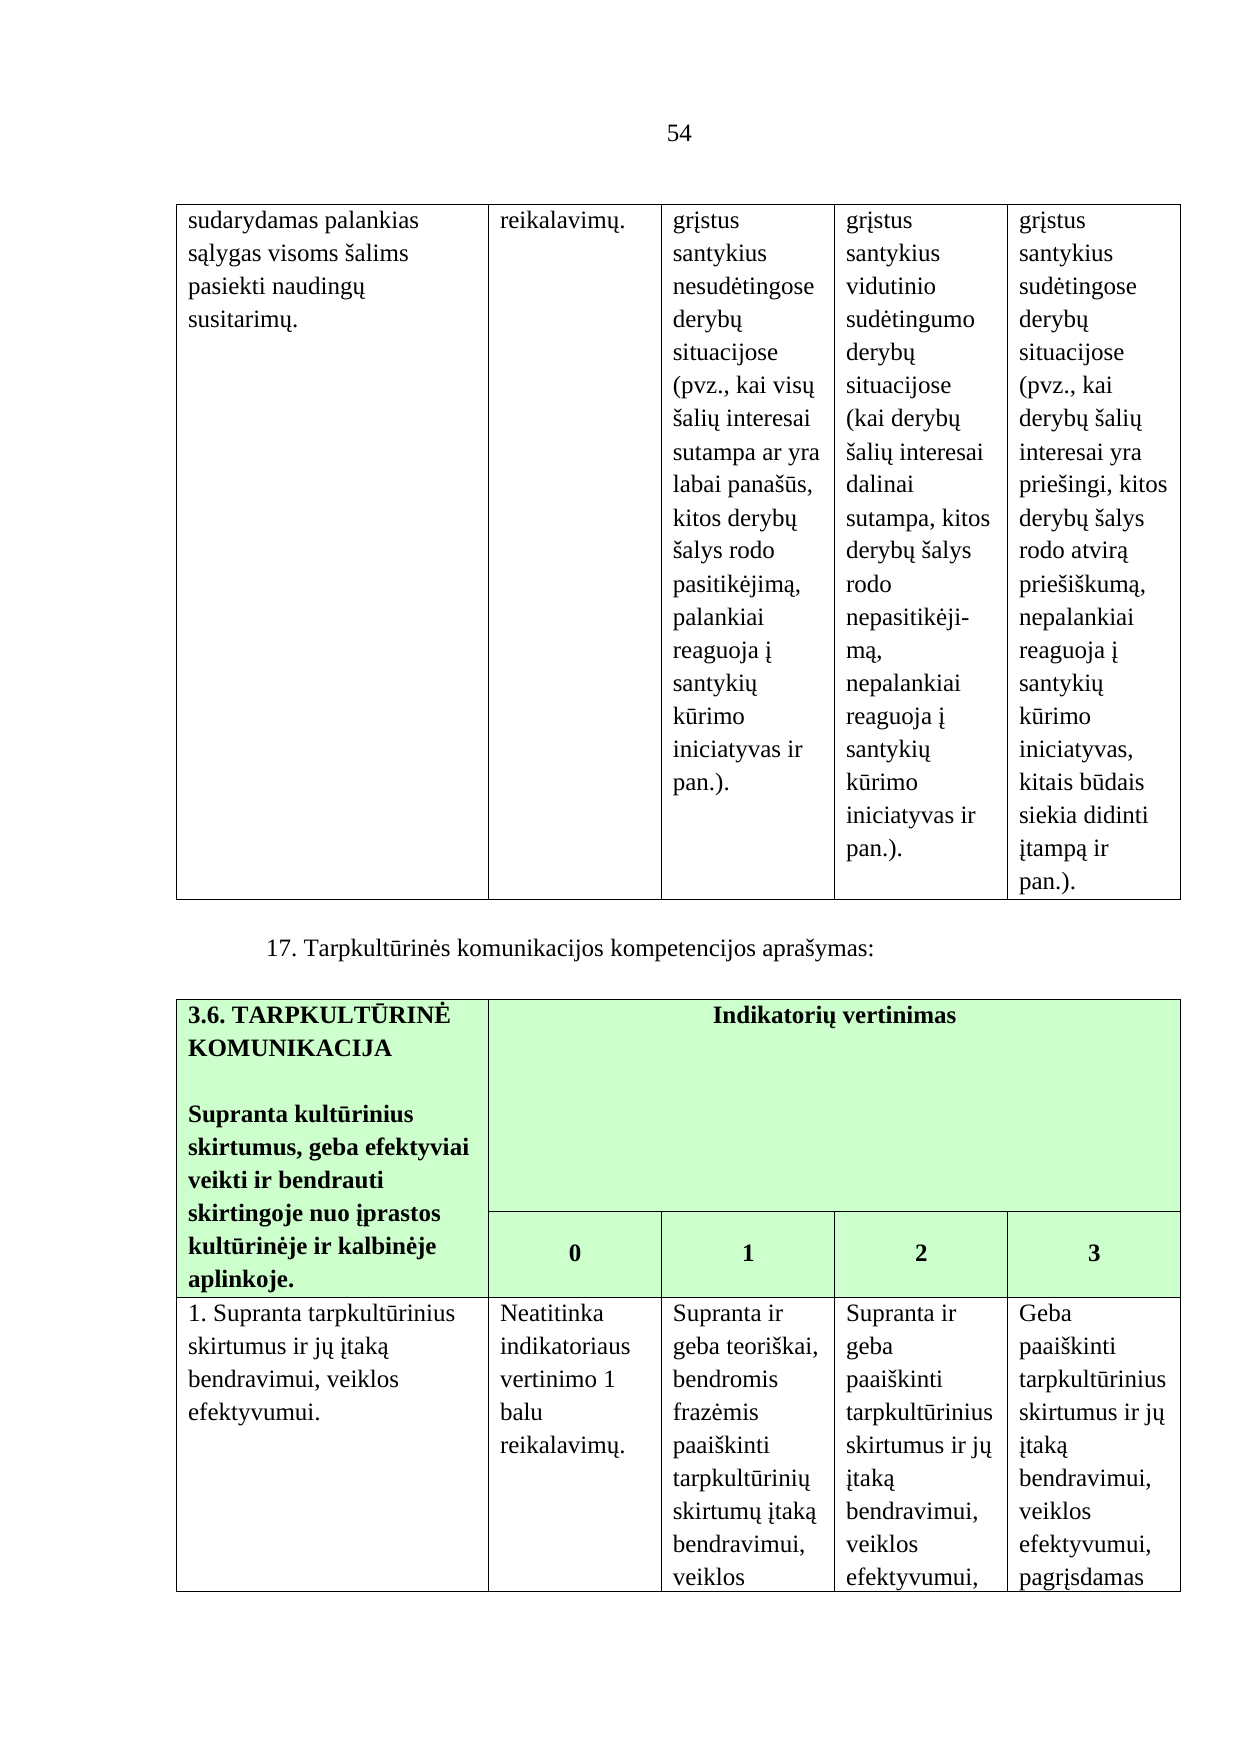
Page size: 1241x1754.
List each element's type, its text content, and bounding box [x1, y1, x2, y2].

table_cell 2 [835, 1212, 1007, 1297]
table_cell 0 [489, 1212, 661, 1297]
table_header 3.6. TARPKULTŪRINĖ KOMUNIKACIJA Supranta kultūrinius skirtumus, geba efektyviai veikti ir bendrauti skirtingoje nuo įprastos kultūrinėje ir kalbinėje aplinkoje. [177, 1000, 488, 1297]
text 17. Tarpkultūrinės komunikacijos kompetencijos aprašymas: [177, 933, 1181, 962]
table_cell Supranta ir geba teoriškai, bendromis frazėmis paaiškinti tarpkultūrinių skirtumų įtaką bendravimui, veiklos [662, 1298, 834, 1591]
table_cell grįstus santykius nesudėtingose derybų situacijose (pvz., kai visų šalių interesai sutampa ar yra labai panašūs, kitos derybų šalys rodo pasitikėjimą, palankiai reaguoja į santykių kūrimo iniciatyvas ir pan.). [662, 205, 834, 899]
table_cell Geba paaiškinti tarpkultūrinius skirtumus ir jų įtaką bendravimui, veiklos efektyvumui, pagrįsdamas [1008, 1298, 1180, 1591]
table_cell Neatitinka indikatoriaus vertinimo 1 balu reikalavimų. [489, 1298, 661, 1591]
table_cell 1 [662, 1212, 834, 1297]
table_cell reikalavimų. [489, 205, 661, 899]
table_cell Supranta ir geba paaiškinti tarpkultūrinius skirtumus ir jų įtaką bendravimui, veiklos efektyvumui, [835, 1298, 1007, 1591]
table_cell sudarydamas palankias sąlygas visoms šalims pasiekti naudingų susitarimų. [177, 205, 488, 899]
table_cell 3 [1008, 1212, 1180, 1297]
table_cell grįstus santykius sudėtingose derybų situacijose (pvz., kai derybų šalių interesai yra priešingi, kitos derybų šalys rodo atvirą priešiškumą, nepalankiai reaguoja į santykių kūrimo iniciatyvas, kitais būdais siekia didinti įtampą ir pan.). [1008, 205, 1180, 899]
table_cell 1. Supranta tarpkultūrinius skirtumus ir jų įtaką bendravimui, veiklos efektyvumui. [177, 1298, 488, 1591]
table_header Indikatorių vertinimas [489, 1000, 1180, 1211]
table_cell grįstus santykius vidutinio sudėtingumo derybų situacijose (kai derybų šalių interesai dalinai sutampa, kitos derybų šalys rodo nepasitikėji-mą, nepalankiai reaguoja į santykių kūrimo iniciatyvas ir pan.). [835, 205, 1007, 899]
